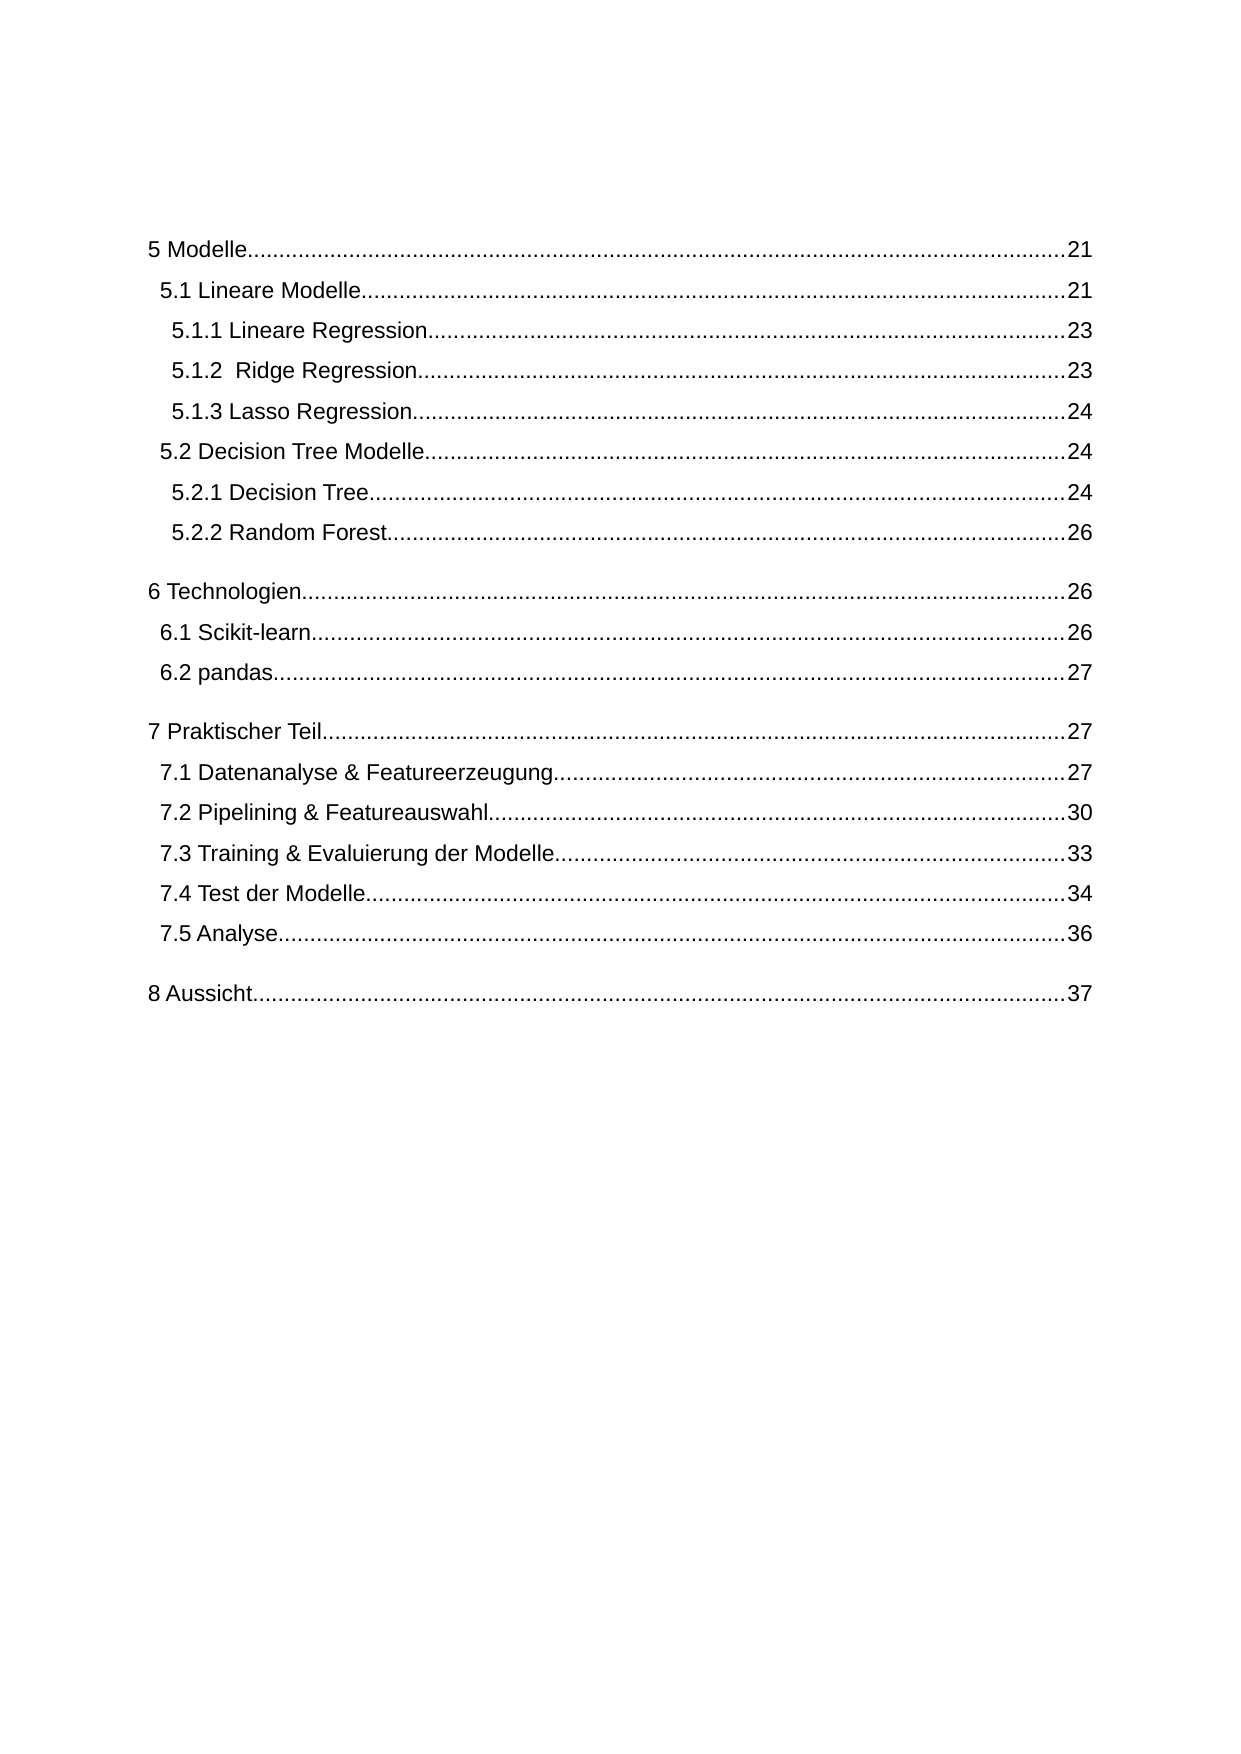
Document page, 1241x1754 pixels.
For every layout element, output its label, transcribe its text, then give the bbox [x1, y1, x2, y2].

text 5.1.3 Lasso Regression 24 [171, 398, 1092, 424]
text 5.2.2 Random Forest 26 [171, 519, 1092, 546]
text 7.1 Datenanalyse & Featureerzeugung 27 [159, 759, 1092, 785]
text 7.4 Test der Modelle 34 [159, 880, 1092, 906]
text 5.2.1 Decision Tree 24 [171, 479, 1092, 505]
text 8 Aussicht 37 [148, 979, 1092, 1006]
text 5.1.1 Lineare Regression 23 [171, 317, 1092, 343]
text 7.3 Training & Evaluierung der Modelle 33 [159, 839, 1092, 866]
text 6.2 pandas 27 [159, 659, 1092, 686]
text 6.1 Scikit-learn 26 [159, 619, 1092, 645]
text 5.1 Lineare Modelle 21 [159, 277, 1092, 303]
text 7 Praktischer Teil 27 [148, 718, 1092, 745]
text 7.5 Analyse 36 [159, 920, 1092, 947]
text 5 Modelle 21 [148, 236, 1092, 263]
text 5.1.2 Ridge Regression 23 [171, 357, 1092, 384]
text 7.2 Pipelining & Featureauswahl 30 [159, 799, 1092, 826]
text 5.2 Decision Tree Modelle 24 [159, 438, 1092, 465]
text 6 Technologien 26 [148, 578, 1092, 605]
